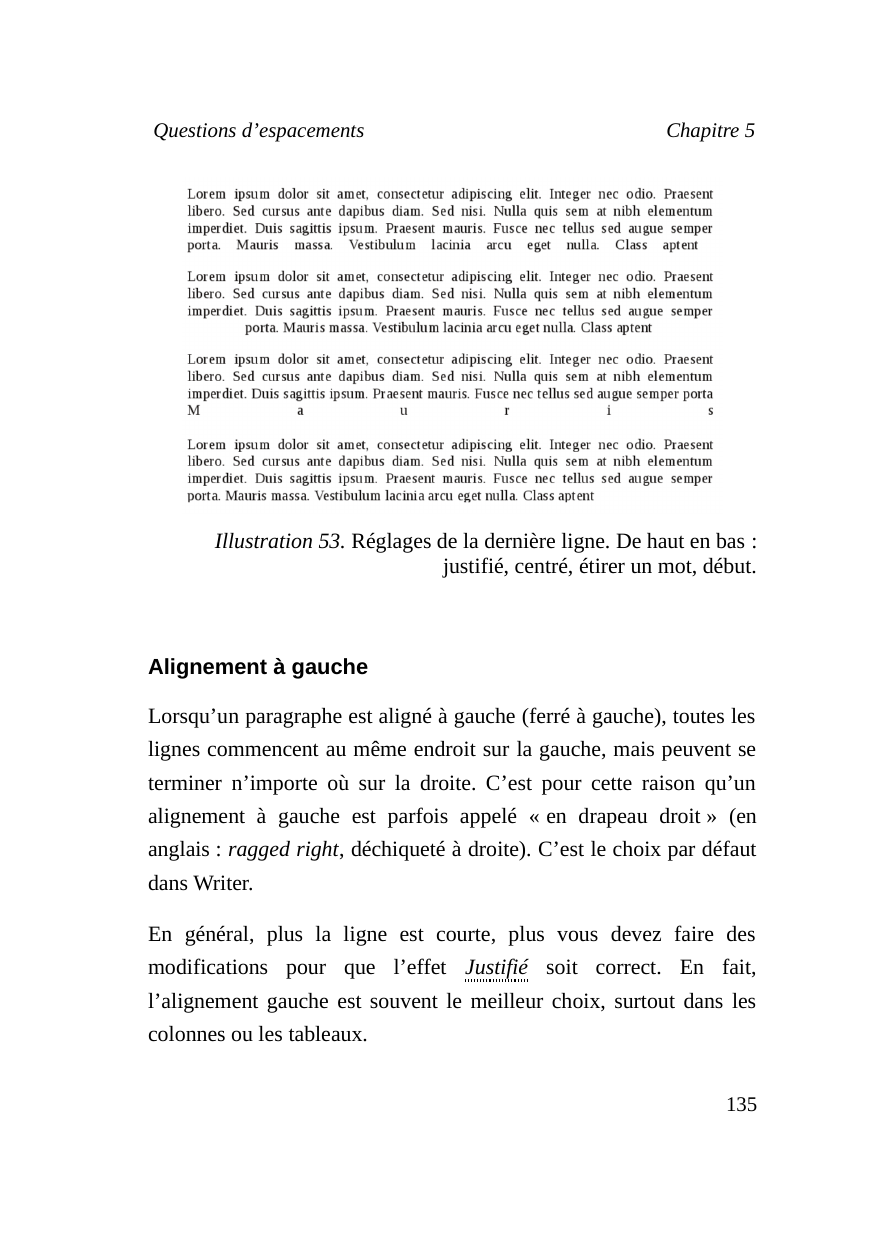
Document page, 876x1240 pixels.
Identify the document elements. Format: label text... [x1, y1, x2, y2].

subtitle Réglages de la dernière ligne. De haut en bas : justifié, centré, étirer un mot, début. [148, 528, 757, 578]
text Lorsqu’un paragraphe est aligné à gauche (ferré à gauche), toutes les lignes commencent au même endroit sur la gauche, mais peuvent se terminer n’importe où sur la droite. C’est pour cette raison qu’un alignement à gauche est parfois appelé « en drapeau droit » (en anglais : ragged right, déchiqueté à droite). C’est le choix par défaut dans Writer. [148, 697, 757, 897]
text En général, plus la ligne est courte, plus vous devez faire des modifications pour que l’effet Justifié soit correct. En fait, l’alignement gauche est souvent le meilleur choix, surtout dans les colonnes ou les tableaux. [148, 915, 757, 1048]
subtitle Alignement à gauche [148, 651, 757, 680]
picture [181, 177, 724, 514]
